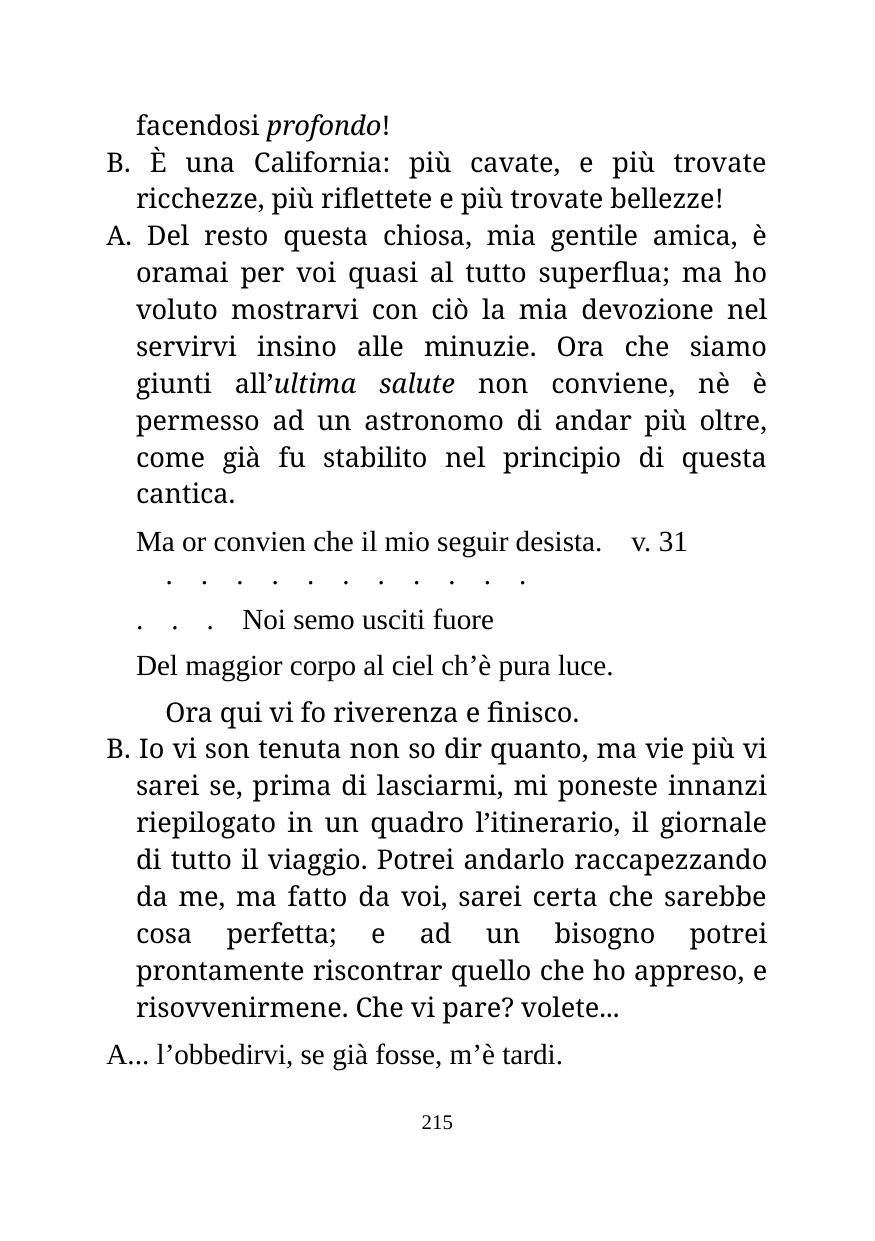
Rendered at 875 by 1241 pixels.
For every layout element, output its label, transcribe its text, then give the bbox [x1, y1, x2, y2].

text Ma or convien che il mio seguir desista. v. 31 . . . . . . . . . . . [136, 524, 709, 591]
text B. Io vi son tenuta non so dir quanto, ma vie più vi sarei se, prima di lasciarmi, mi poneste innanzi riepilogato in un quadro l’itinerario, il giornale di tutto il viaggio. Potrei andarlo raccapezzando da me, ma fatto da voi, sarei certa che sarebbe cosa perfetta; e ad un bisogno potrei prontamente riscontrar quello che ho appreso, e risovvenirmene. Che vi pare? volete... [106, 730, 768, 1025]
text Del maggior corpo al ciel ch’è pura luce. [136, 648, 709, 681]
text B. È una California: più cavate, e più trovate ricchezze, più riflettete e più trovate bellezze! [106, 143, 768, 217]
text A... l’obbedirvi, se già fosse, m’è tardi. [106, 1037, 709, 1070]
text Ora qui vi fo riverenza e finisco. [136, 693, 768, 730]
text facendosi profondo! [136, 106, 768, 143]
text . . . Noi semo usciti fuore [136, 602, 709, 636]
text A. Del resto questa chiosa, mia gentile amica, è oramai per voi quasi al tutto superflua; ma ho voluto mostrarvi con ciò la mia devozione nel servirvi insino alle minuzie. Ora che siamo giunti all’ultima salute non conviene, nè è permesso ad un astronomo di andar più oltre, come già fu stabilito nel principio di questa cantica. [106, 217, 768, 512]
